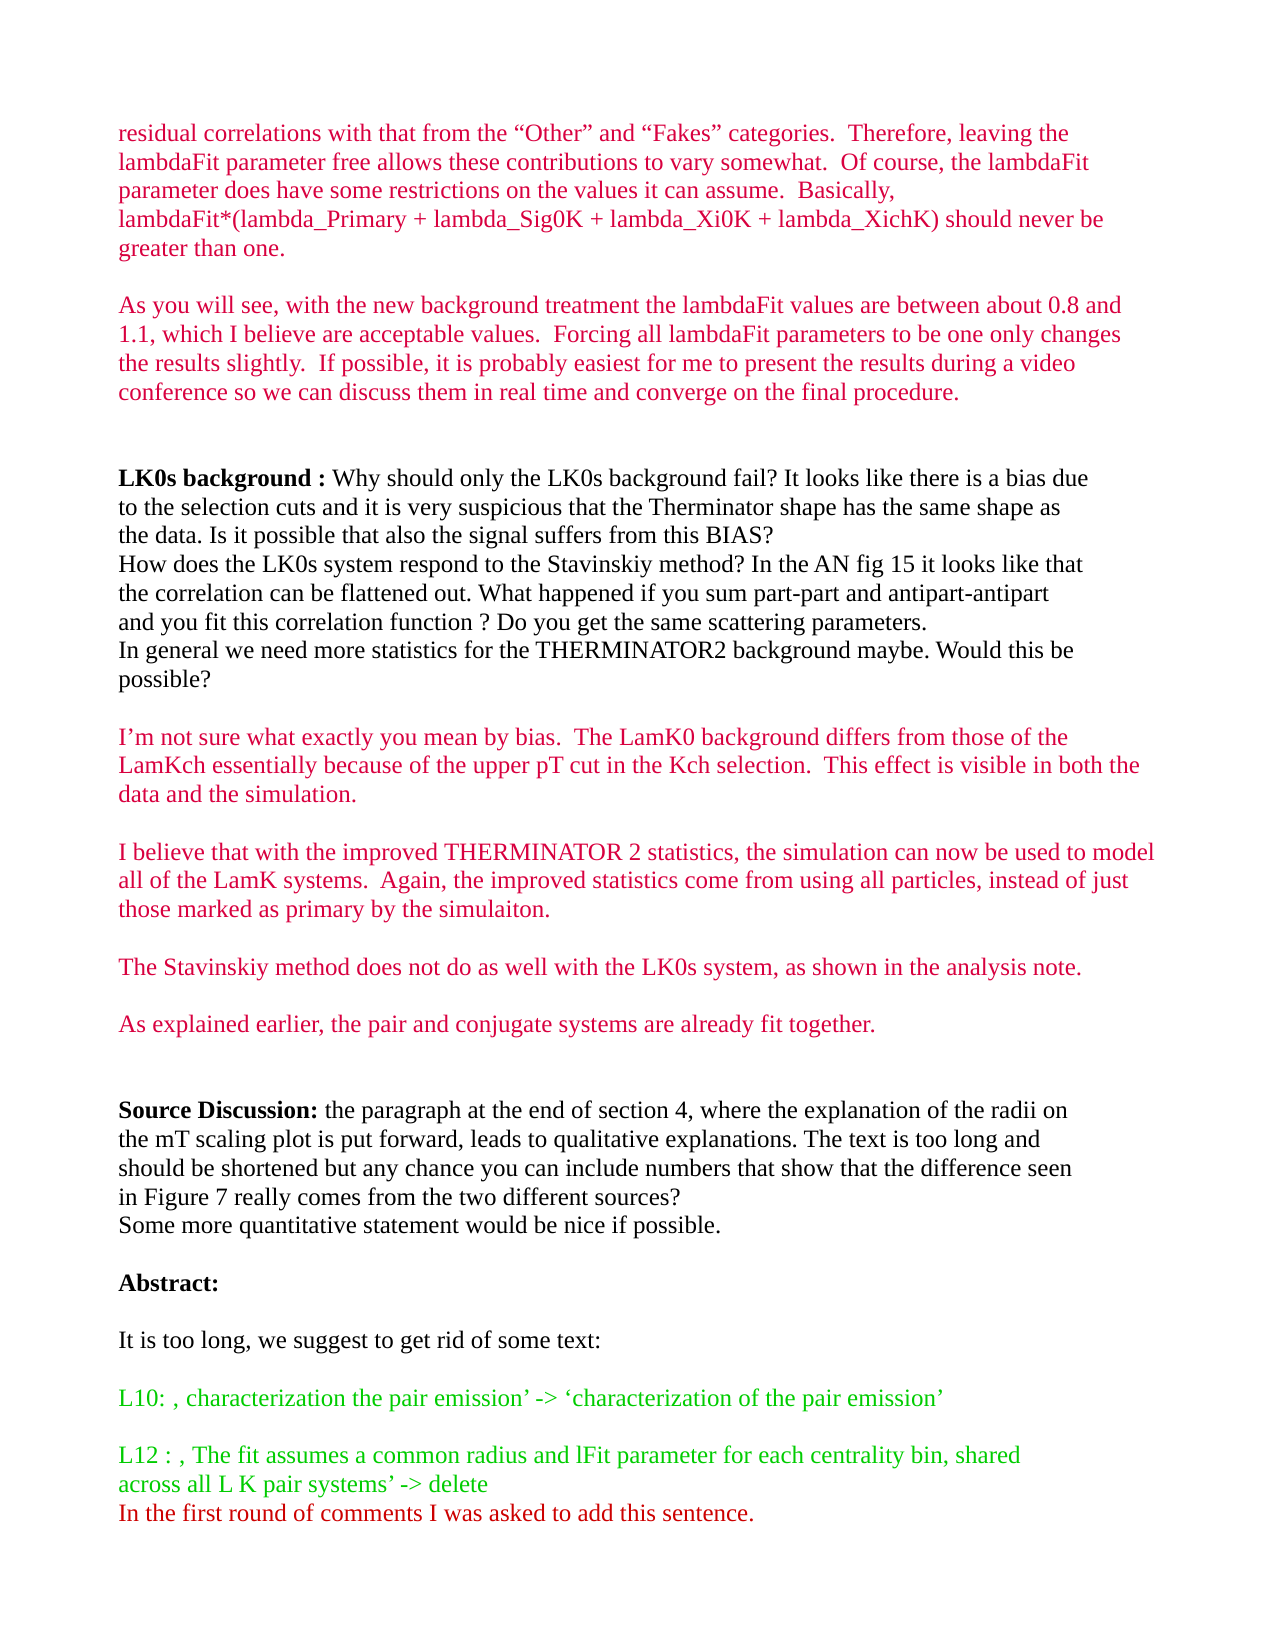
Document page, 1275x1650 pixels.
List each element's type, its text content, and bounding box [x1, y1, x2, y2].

text It is too long, we suggest to get rid of some text: [118, 1326, 1157, 1354]
text As you will see, with the new background treatment the lambdaFit values are between about 0.8 and 1.1, which I believe are acceptable values. Forcing all lambdaFit parameters to be one only changes the results slightly. If possible, it is probably easiest for me to present the results during a video conference so we can discuss them in real time and converge on the final procedure. [118, 291, 1157, 406]
text How does the LK0s system respond to the Stavinskiy method? In the AN fig 15 it looks like that [118, 549, 1157, 578]
text L10: ‚ characterization the pair emission’ -> ‘characterization of the pair emission’ [118, 1383, 1157, 1412]
text residual correlations with that from the “Other” and “Fakes” categories. Therefore, leaving the lambdaFit parameter free allows these contributions to vary somewhat. Of course, the lambdaFit parameter does have some restrictions on the values it can assume. Basically, lambdaFit*(lambda_Primary + lambda_Sig0K + lambda_Xi0K + lambda_XichK) should never be greater than one. [118, 118, 1157, 262]
text As explained earlier, the pair and conjugate systems are already fit together. [118, 1009, 1157, 1038]
text I’m not sure what exactly you mean by bias. The LamK0 background differs from those of the LamKch essentially because of the upper pT cut in the Kch selection. This effect is visible in both the data and the simulation. [118, 722, 1157, 808]
text L12 : ‚ The fit assumes a common radius and lFit parameter for each centrality bin, shared [118, 1441, 1157, 1469]
text possible? [118, 664, 1157, 693]
text should be shortened but any chance you can include numbers that show that the difference seen [118, 1153, 1157, 1182]
text the correlation can be flattened out. What happened if you sum part-part and antipart-antipart [118, 578, 1157, 607]
text LK0s background : Why should only the LK0s background fail? It looks like there is a bias due [118, 463, 1157, 492]
text The Stavinskiy method does not do as well with the LK0s system, as shown in the analysis note. [118, 952, 1157, 981]
text to the selection cuts and it is very suspicious that the Therminator shape has the same shape as [118, 492, 1157, 521]
text I believe that with the improved THERMINATOR 2 statistics, the simulation can now be used to model all of the LamK systems. Again, the improved statistics come from using all particles, instead of just those marked as primary by the simulaiton. [118, 837, 1157, 923]
text In general we need more statistics for the THERMINATOR2 background maybe. Would this be [118, 636, 1157, 664]
text Some more quantitative statement would be nice if possible. [118, 1211, 1157, 1239]
text in Figure 7 really comes from the two different sources? [118, 1182, 1157, 1211]
text In the first round of comments I was asked to add this sentence. [118, 1498, 1157, 1527]
text and you fit this correlation function ? Do you get the same scattering parameters. [118, 607, 1157, 636]
text Source Discussion: the paragraph at the end of section 4, where the explanation of the radii on [118, 1096, 1157, 1124]
text the data. Is it possible that also the signal suffers from this BIAS? [118, 521, 1157, 549]
text Abstract: [118, 1268, 1157, 1297]
text across all L K pair systems’ -> delete [118, 1469, 1157, 1498]
text the mT scaling plot is put forward, leads to qualitative explanations. The text is too long and [118, 1124, 1157, 1153]
